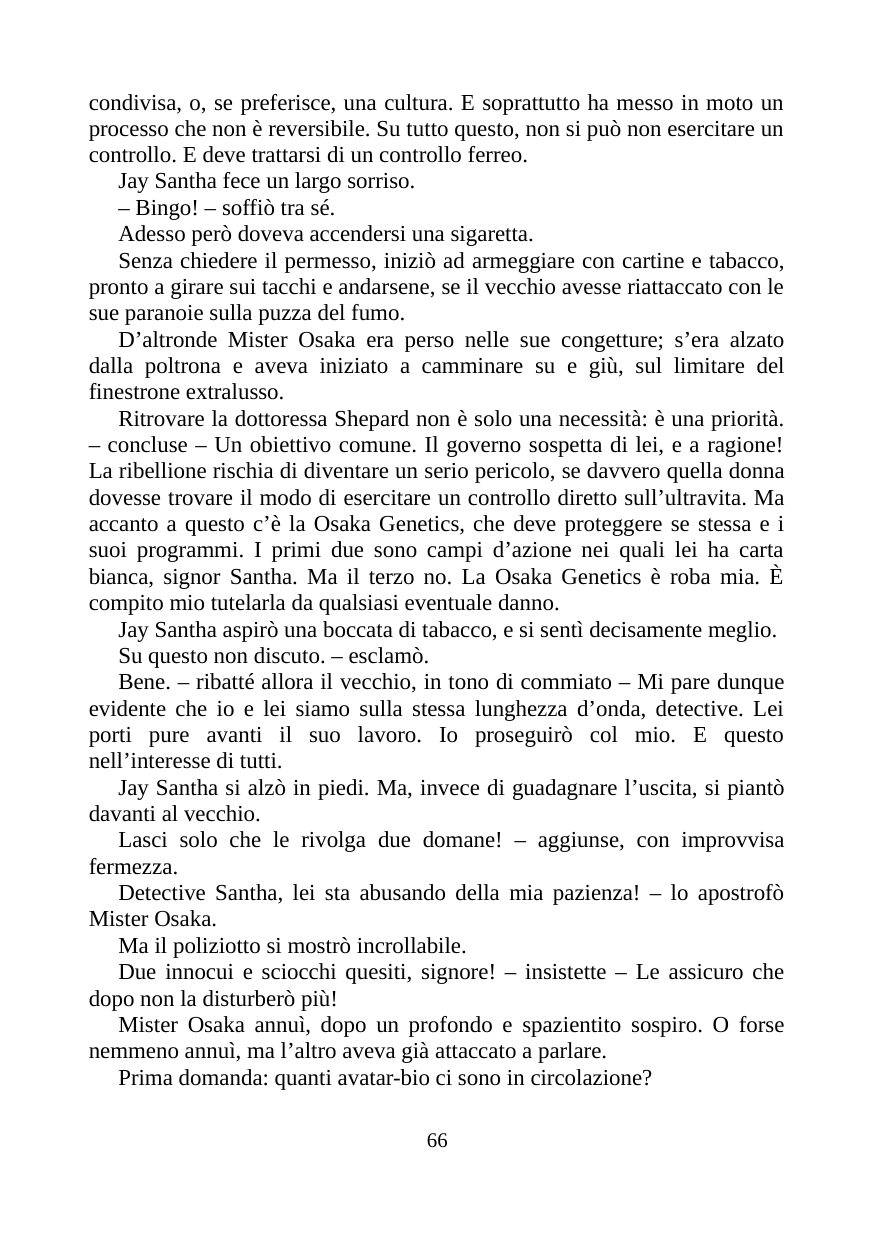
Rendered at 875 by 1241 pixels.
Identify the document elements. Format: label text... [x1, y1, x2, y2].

text condivisa, o, se preferisce, una cultura. E soprattutto ha messo in moto un processo che non è reversibile. Su tutto questo, non si può non esercitare un controllo. E deve trattarsi di un controllo ferreo. [88, 88, 786, 168]
text – Bingo! – soffiò tra sé. [88, 194, 786, 220]
text Ritrovare la dottoressa Shepard non è solo una necessità: è una priorità. – concluse – Un obiettivo comune. Il governo sospetta di lei, e a ragione! La ribellione rischia di diventare un serio pericolo, se davvero quella donna dovesse trovare il modo di esercitare un controllo diretto sull’ultravita. Ma accanto a questo c’è la Osaka Genetics, che deve proteggere se stessa e i suoi programmi. I primi due sono campi d’azione nei quali lei ha carta bianca, signor Santha. Ma il terzo no. La Osaka Genetics è roba mia. È compito mio tutelarla da qualsiasi eventuale danno. [88, 405, 786, 616]
text Jay Santha aspirò una boccata di tabacco, e si sentì decisamente meglio. [88, 616, 786, 642]
text Jay Santha si alzò in piedi. Ma, invece di guadagnare l’uscita, si piantò davanti al vecchio. [88, 774, 786, 826]
text Ma il poliziotto si mostrò incrollabile. [88, 932, 786, 958]
text Bene. – ribatté allora il vecchio, in tono di commiato – Mi pare dunque evidente che io e lei siamo sulla stessa lunghezza d’onda, detective. Lei porti pure avanti il suo lavoro. Io proseguirò col mio. E questo nell’interesse di tutti. [88, 668, 786, 774]
text Lasci solo che le rivolga due domane! – aggiunse, con improvvisa fermezza. [88, 826, 786, 879]
text Su questo non discuto. – esclamò. [88, 642, 786, 668]
text Senza chiedere il permesso, iniziò ad armeggiare con cartine e tabacco, pronto a girare sui tacchi e andarsene, se il vecchio avesse riattaccato con le sue paranoie sulla puzza del fumo. [88, 247, 786, 326]
text Adesso però doveva accendersi una sigaretta. [88, 220, 786, 247]
text Jay Santha fece un largo sorriso. [88, 168, 786, 194]
text Detective Santha, lei sta abusando della mia pazienza! – lo apostrofò Mister Osaka. [88, 879, 786, 932]
text Due innocui e sciocchi quesiti, signore! – insistette – Le assicuro che dopo non la disturberò più! [88, 958, 786, 1011]
text Mister Osaka annuì, dopo un profondo e spazientito sospiro. O forse nemmeno annuì, ma l’altro aveva già attaccato a parlare. [88, 1011, 786, 1064]
text Prima domanda: quanti avatar-bio ci sono in circolazione? [88, 1064, 786, 1090]
text D’altronde Mister Osaka era perso nelle sue congetture; s’era alzato dalla poltrona e aveva iniziato a camminare su e giù, sul limitare del finestrone extralusso. [88, 326, 786, 405]
